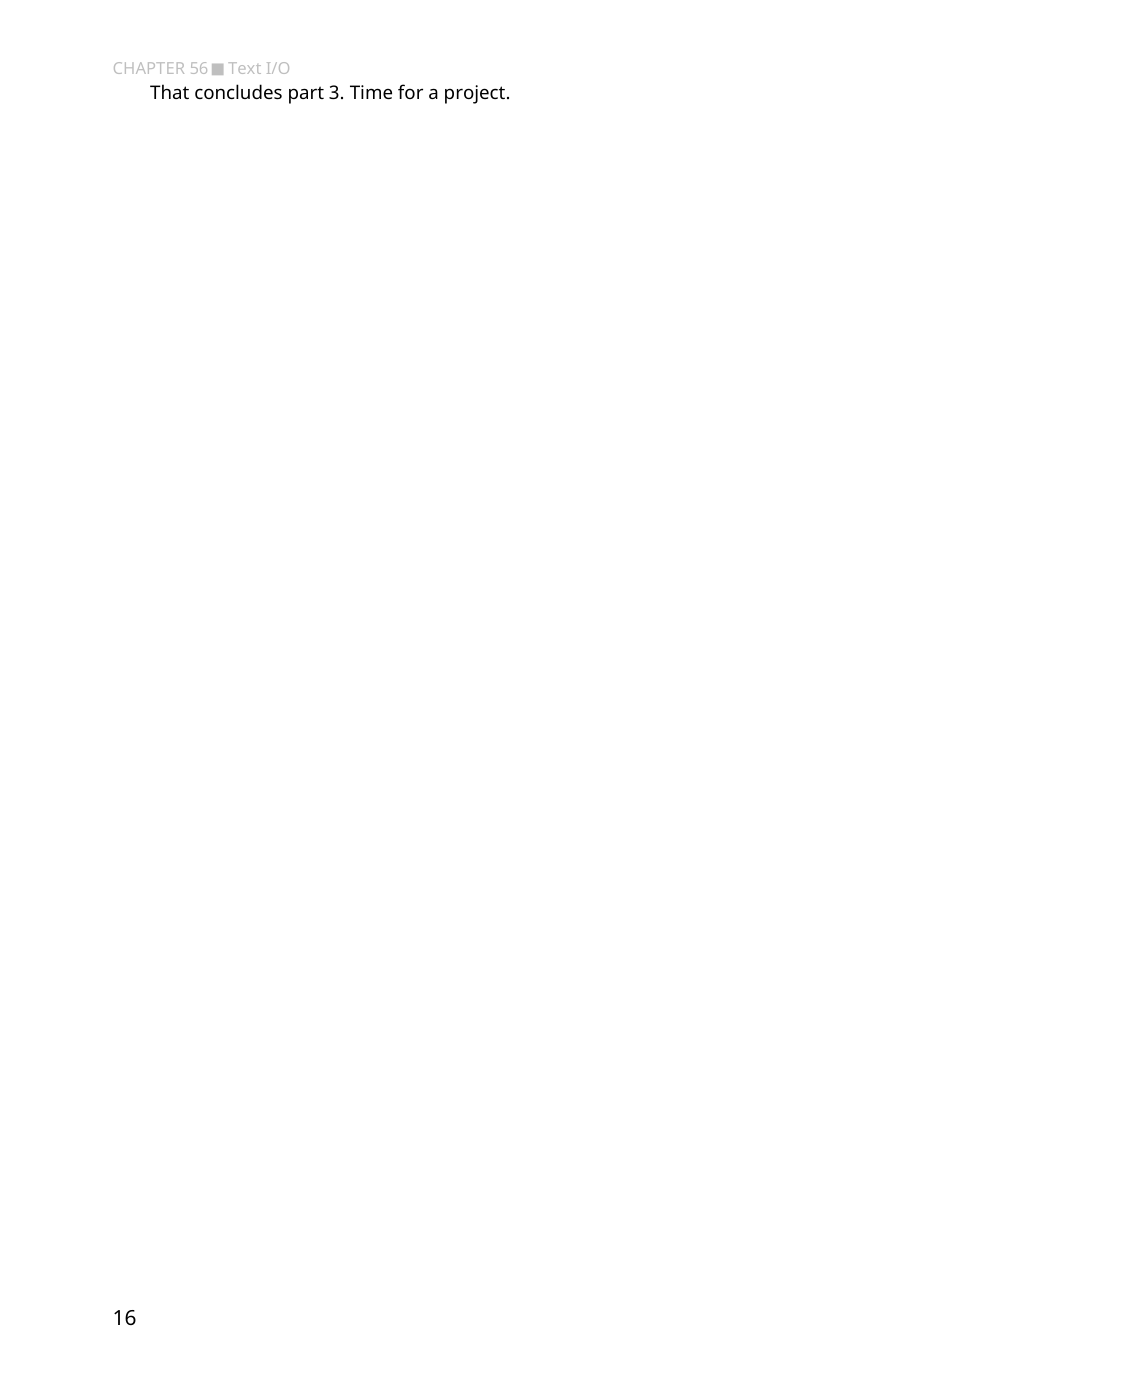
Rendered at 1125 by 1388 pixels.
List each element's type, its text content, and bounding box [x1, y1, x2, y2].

text That concludes part 3. Time for a project. [112, 79, 1012, 104]
